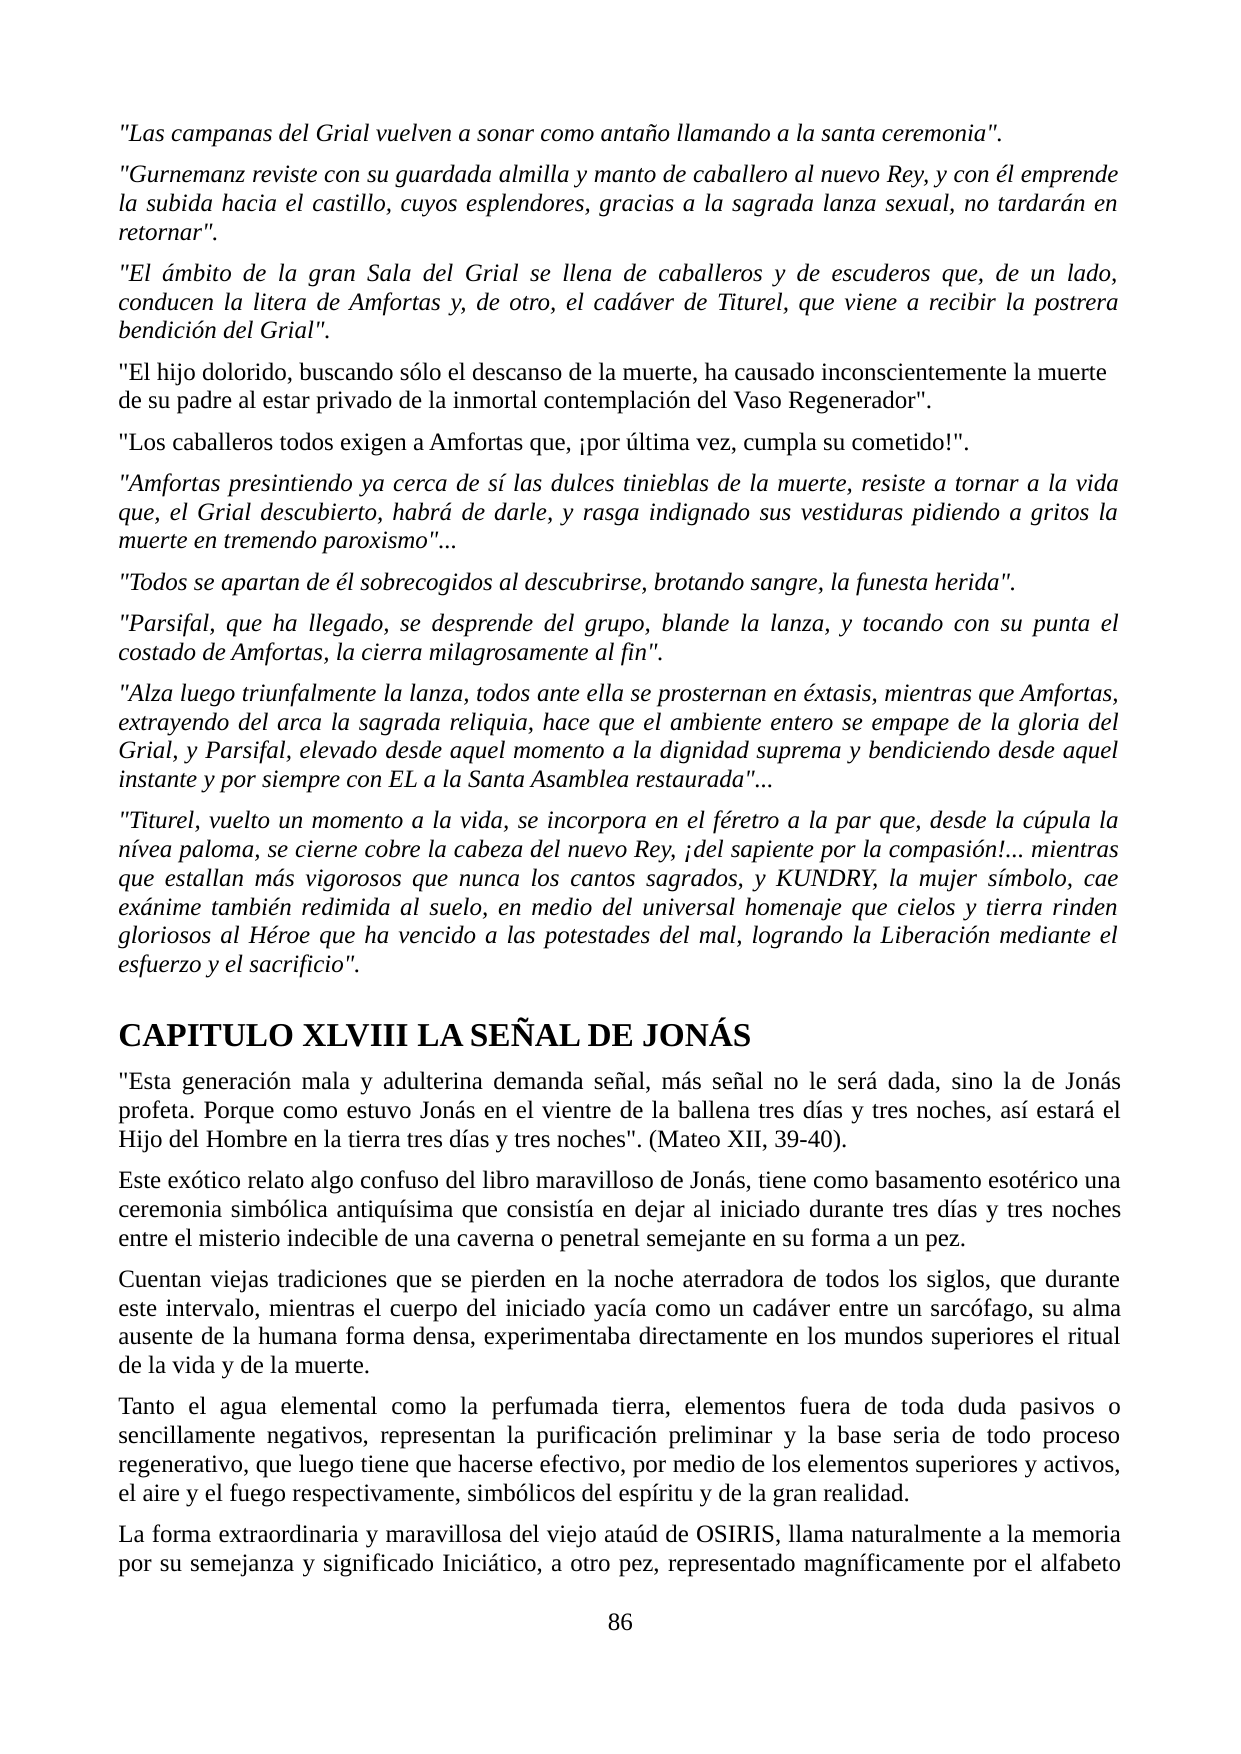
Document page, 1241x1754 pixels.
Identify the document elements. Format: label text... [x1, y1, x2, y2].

text "Esta generación mala y adulterina demanda señal, más señal no le será dada, sino la de Jonás profeta. Porque como estuvo Jonás en el vientre de la ballena tres días y tres noches, así estará el Hijo del Hombre en la tierra tres días y tres noches". (Mateo XII, 39-40). [118, 1066, 1122, 1153]
text Cuentan viejas tradiciones que se pierden en la noche aterradora de todos los siglos, que durante este intervalo, mientras el cuerpo del iniciado yacía como un cadáver entre un sarcófago, su alma ausente de la humana forma densa, experimentaba directamente en los mundos superiores el ritual de la vida y de la muerte. [118, 1264, 1122, 1379]
text "Todos se apartan de él sobrecogidos al descubrirse, brotando sangre, la funesta herida". [118, 567, 1122, 596]
text "El ámbito de la gran Sala del Grial se llena de caballeros y de escuderos que, de un lado, conducen la litera de Amfortas y, de otro, el cadáver de Titurel, que viene a recibir la postrera bendición del Grial". [118, 258, 1122, 344]
text "Amfortas presintiendo ya cerca de sí las dulces tinieblas de la muerte, resiste a tornar a la vida que, el Grial descubierto, habrá de darle, y rasga indignado sus vestiduras pidiendo a gritos la muerte en tremendo paroxismo"... [118, 468, 1122, 554]
text "Titurel, vuelto un momento a la vida, se incorpora en el féretro a la par que, desde la cúpula la nívea paloma, se cierne cobre la cabeza del nuevo Rey, ¡del sapiente por la compasión!... mientras que estallan más vigorosos que nunca los cantos sagrados, y KUNDRY, la mujer símbolo, cae exánime también redimida al suelo, en medio del universal homenaje que cielos y tierra rinden gloriosos al Héroe que ha vencido a las potestades del mal, logrando la Liberación mediante el esfuerzo y el sacrificio". [118, 806, 1122, 978]
text Este exótico relato algo confuso del libro maravilloso de Jonás, tiene como basamento esotérico una ceremonia simbólica antiquísima que consistía en dejar al iniciado durante tres días y tres noches entre el misterio indecible de una caverna o penetral semejante en su forma a un pez. [118, 1165, 1122, 1251]
text La forma extraordinaria y maravillosa del viejo ataúd de OSIRIS, llama naturalmente a la memoria por su semejanza y significado Iniciático, a otro pez, representado magníficamente por el alfabeto [118, 1519, 1122, 1576]
text "Gurnemanz reviste con su guardada almilla y manto de caballero al nuevo Rey, y con él emprende la subida hacia el castillo, cuyos esplendores, gracias a la sagrada lanza sexual, no tardarán en retornar". [118, 159, 1122, 246]
text "Las campanas del Grial vuelven a sonar como antaño llamando a la santa ceremonia". [118, 118, 1122, 147]
text Tanto el agua elemental como la perfumada tierra, elementos fuera de toda duda pasivos o sencillamente negativos, representan la purificación preliminar y la base seria de todo proceso regenerativo, que luego tiene que hacerse efectivo, por medio de los elementos superiores y activos, el aire y el fuego respectivamente, simbólicos del espíritu y de la gran realidad. [118, 1391, 1122, 1506]
text "Alza luego triunfalmente la lanza, todos ante ella se prosternan en éxtasis, mientras que Amfortas, extrayendo del arca la sagrada reliquia, hace que el ambiente entero se empape de la gloria del Grial, y Parsifal, elevado desde aquel momento a la dignidad suprema y bendiciendo desde aquel instante y por siempre con EL a la Santa Asamblea restaurada"... [118, 678, 1122, 793]
text "El hijo dolorido, buscando sólo el descanso de la muerte, ha causado inconscientemente la muerte de su padre al estar privado de la inmortal contemplación del Vaso Regenerador". [118, 357, 1122, 414]
text "Los caballeros todos exigen a Amfortas que, ¡por última vez, cumpla su cometido!". [118, 427, 1122, 456]
subtitle CAPITULO XLVIII LA SEÑAL DE JONÁS [118, 1016, 1122, 1054]
text "Parsifal, que ha llegado, se desprende del grupo, blande la lanza, y tocando con su punta el costado de Amfortas, la cierra milagrosamente al fin". [118, 608, 1122, 666]
